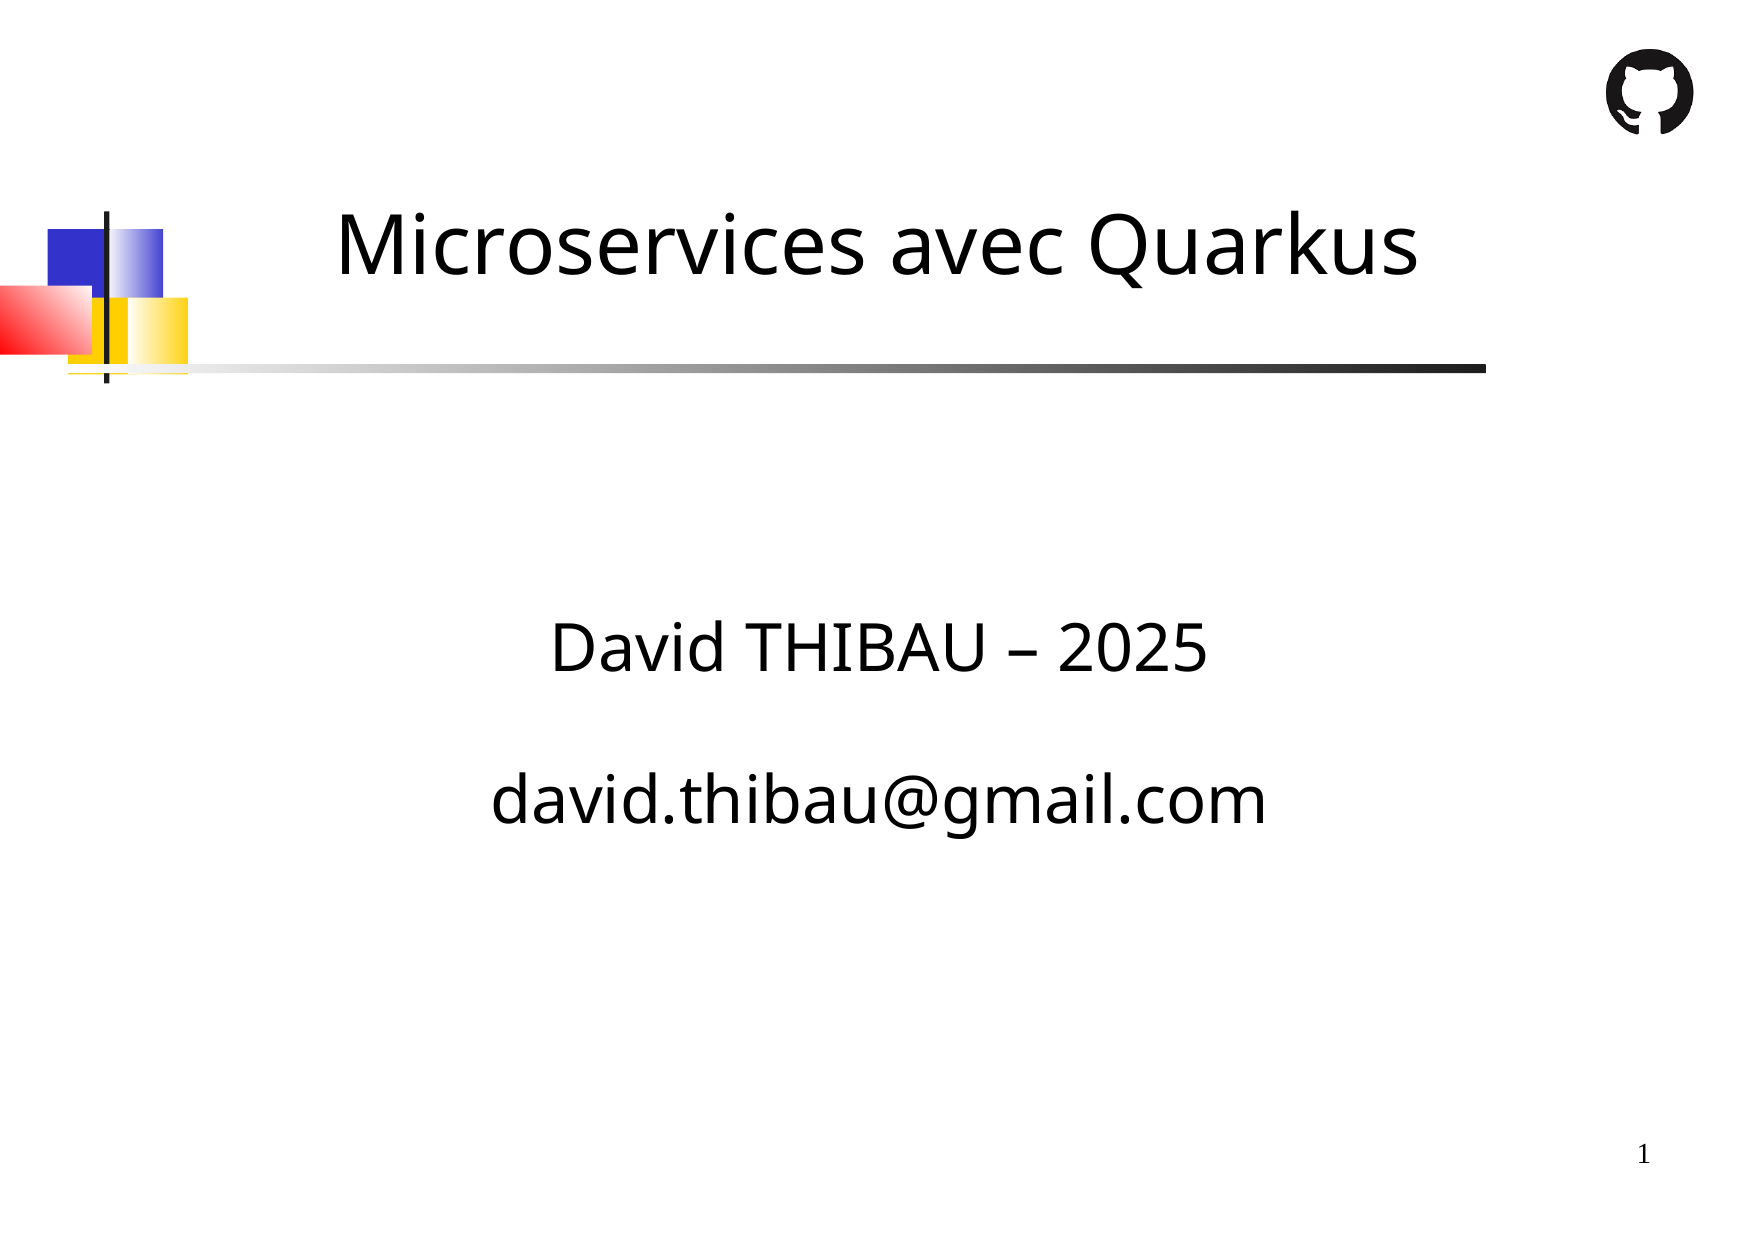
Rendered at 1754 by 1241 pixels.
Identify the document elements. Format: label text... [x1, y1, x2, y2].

title Microservices avec Quarkus [179, 150, 1577, 341]
picture [1576, 19, 1723, 166]
subtitle David THIBAU – 2025 david.thibau@gmail.com [179, 608, 1577, 841]
